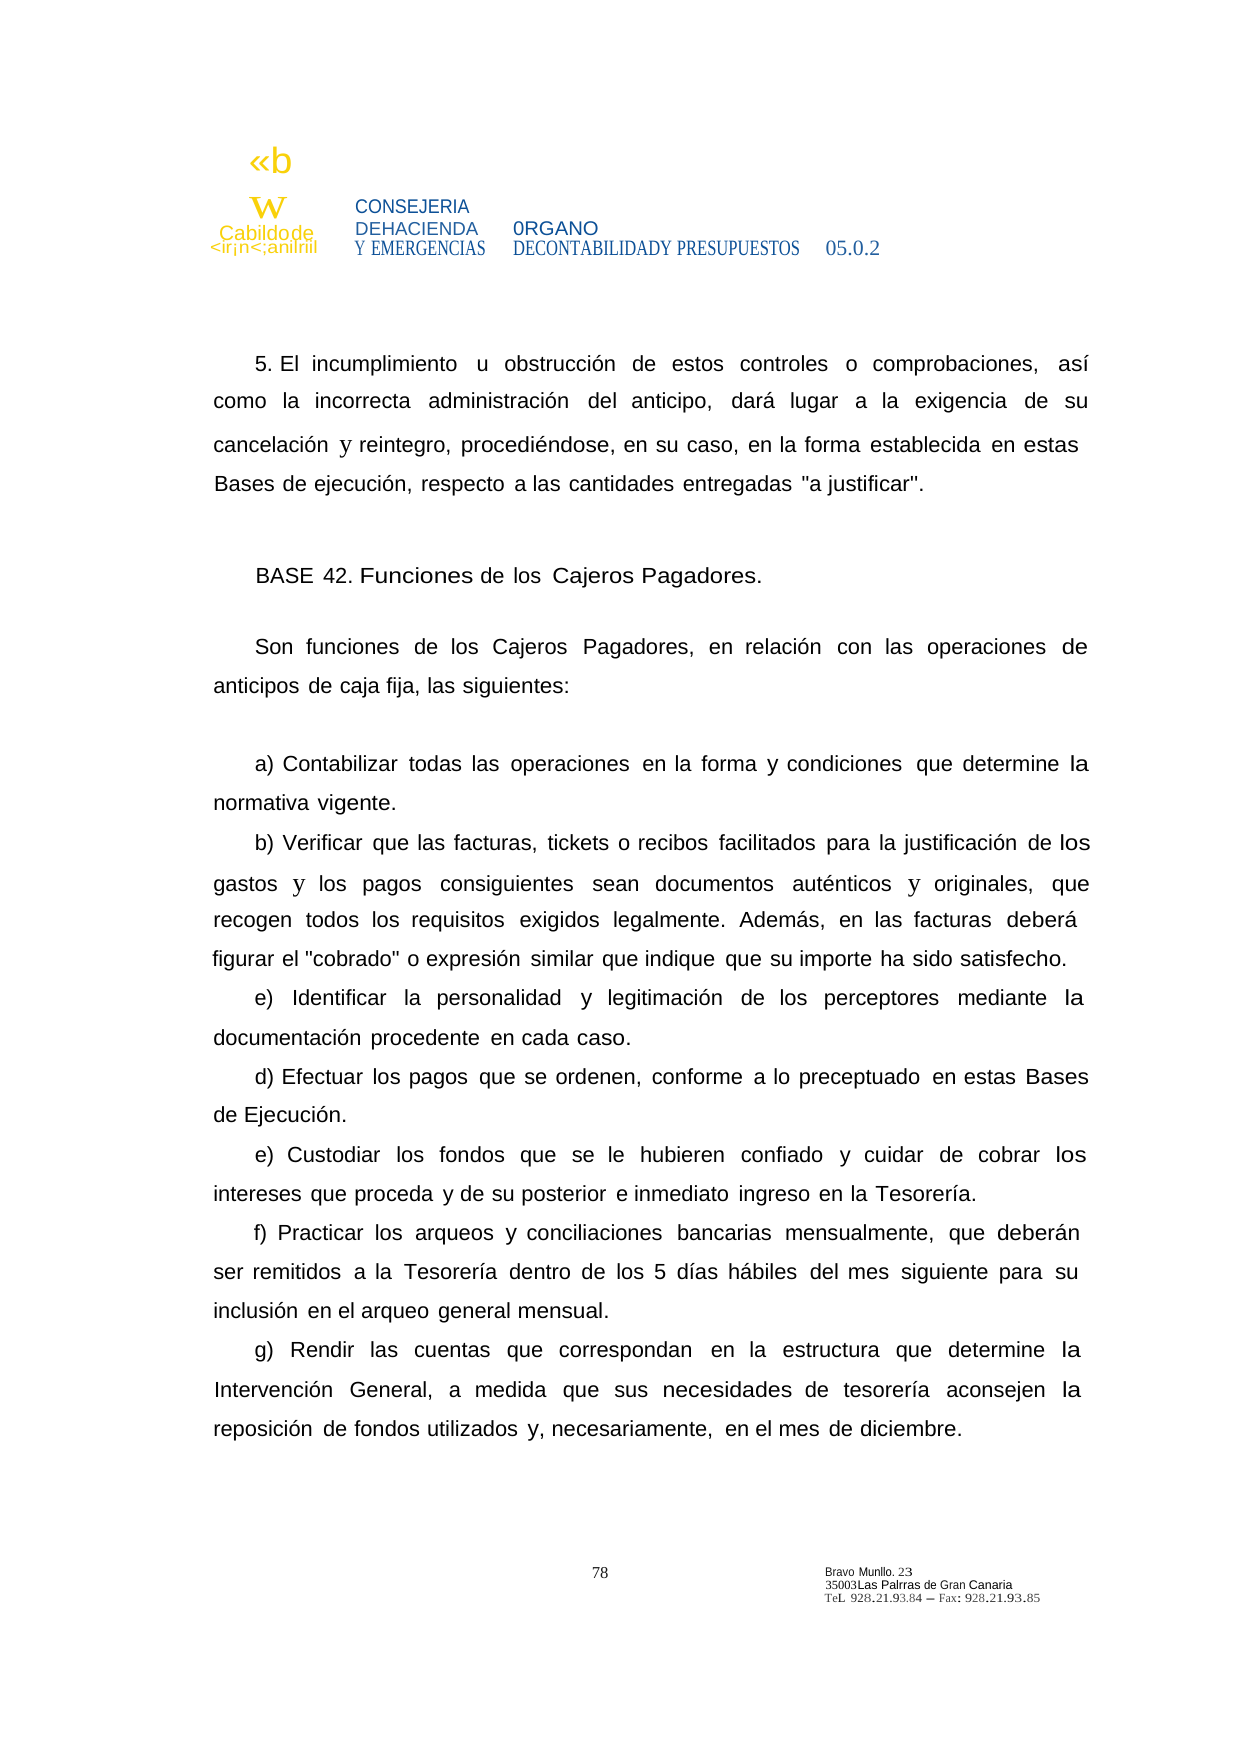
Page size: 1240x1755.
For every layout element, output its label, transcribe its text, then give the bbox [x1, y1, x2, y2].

text Intervención General, a medida que sus necesidades de tesorería aconsejen la reposición de fondos utilizados y, necesariamente, en el mes de diciembre. [213, 1366, 1090, 1444]
text 78 Bravo Munllo. 23 [592, 1563, 1240, 1581]
text d) Efectuar los pagos que se ordenen, conforme a lo preceptuado en estas Bases de Ejecución. [213, 1064, 1089, 1127]
text TeL 928.21.93.84 - Fax: 928.21.93.85 [824, 1592, 1240, 1605]
text f) Practicar los arqueos y conciliaciones bancarias mensualmente, que deberán [253, 1220, 1240, 1245]
text 35003Las Palrras de Gran Canaria [825, 1581, 1240, 1592]
text BASE 42. Funciones de los Cajeros Pagadores. [255, 563, 1240, 588]
text Bases de ejecución, respecto a las cantidades entregadas "a justificar''. [214, 473, 1240, 496]
text b) Verificar que las facturas, tickets o recibos facilitados para la justificación de los gastos y los pagos consiguientes sean documentos auténticos y originales, que recogen todos los requisitos exigidos legalmente. Además, en las facturas deberá [213, 830, 1091, 932]
text e) Custodiar los fondos que se le hubieren confiado y cuidar de cobrar los intereses que proceda y de su posterior e inmediato ingreso en la Tesorería. [213, 1142, 1089, 1206]
text documentación procedente en cada caso. [213, 1024, 1240, 1050]
text ser remitidos a la Tesorería dentro de los 5 días hábiles del mes siguiente para su inclusión en el arqueo general mensual. [213, 1259, 1087, 1324]
text g) Rendir las cuentas que correspondan en la estructura que determine la [254, 1338, 1240, 1362]
text figurar el "cobrado" o expresión similar que indique que su importe ha sido satisfecho. e) Identificar la personalidad y legitimación de los perceptores mediante la [212, 946, 1090, 1010]
text Son funciones de los Cajeros Pagadores, en relación con las operaciones de anticipos de caja fija, las siguientes: [213, 634, 1088, 698]
text a) Contabilizar todas las operaciones en la forma y condiciones que determine la normativa vigente. [213, 750, 1089, 815]
text 5. El incumplimiento u obstrucción de estos controles o comprobaciones, así como la incorrecta administración del anticipo, dará lugar a la exigencia de su cancelación y reintegro, procediéndose, en su caso, en la forma establecida en estas [213, 351, 1090, 458]
